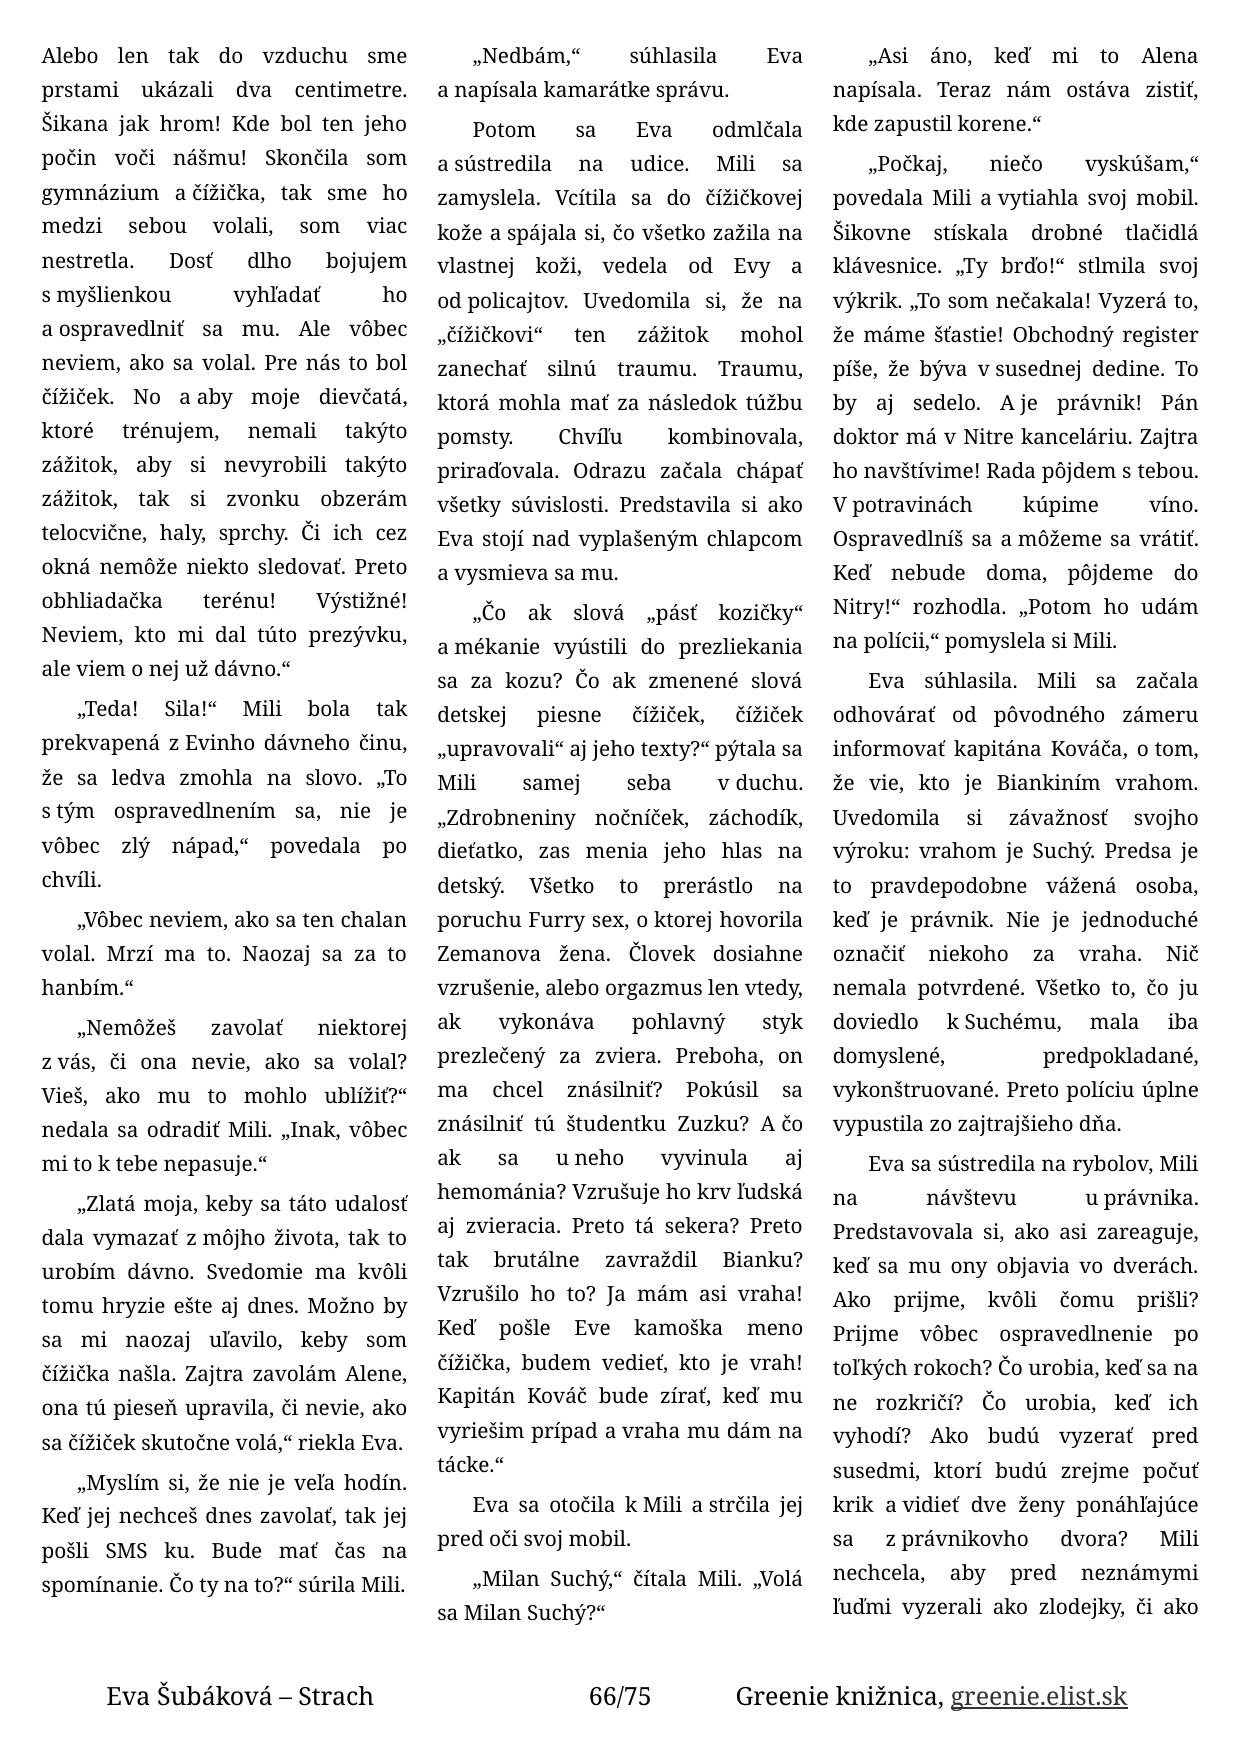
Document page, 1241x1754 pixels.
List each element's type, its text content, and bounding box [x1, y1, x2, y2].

text „Teda! Sila!“ Mili bola tak prekvapená z Evinho dávneho činu, že sa ledva zmohla na slovo. „To s tým ospravedlnením sa, nie je vôbec zlý nápad,“ povedala po chvíli. [41, 694, 408, 893]
text Eva sa sústredila na rybolov, Mili na návštevu u právnika. Predstavovala si, ako asi zareaguje, keď sa mu ony objavia vo dverách. Ako prijme, kvôli čomu prišli? Prijme vôbec ospravedlnenie po toľkých rokoch? Čo urobia, keď sa na ne rozkričí? Čo urobia, keď ich vyhodí? Ako budú vyzerať pred susedmi, ktorí budú zrejme počuť krik a vidieť dve ženy ponáhľajúce sa z právnikovho dvora? Mili nechcela, aby pred neznámymi ľuďmi vyzerali ako zlodejky, či ako [833, 1149, 1199, 1620]
text Eva súhlasila. Mili sa začala odhovárať od pôvodného zámeru informovať kapitána Kováča, o tom, že vie, kto je Biankiním vrahom. Uvedomila si závažnosť svojho výroku: vrahom je Suchý. Predsa je to pravdepodobne vážená osoba, keď je právnik. Nie je jednoduché označiť niekoho za vraha. Nič nemala potvrdené. Všetko to, čo ju doviedlo k Suchému, mala iba domyslené, predpokladané, vykonštruované. Preto políciu úplne vypustila zo zajtrajšieho dňa. [833, 666, 1199, 1138]
text „Myslím si, že nie je veľa hodín. Keď jej nechceš dnes zavolať, tak jej pošli SMS ku. Bude mať čas na spomínanie. Čo ty na to?“ súrila Mili. [41, 1468, 408, 1598]
text Potom sa Eva odmlčala a sústredila na udice. Mili sa zamyslela. Vcítila sa do čížičkovej kože a spájala si, čo všetko zažila na vlastnej koži, vedela od Evy a od policajtov. Uvedomila si, že na „čížičkovi“ ten zážitok mohol zanechať silnú traumu. Traumu, ktorá mohla mať za následok túžbu pomsty. Chvíľu kombinovala, priraďovala. Odrazu začala chápať všetky súvislosti. Predstavila si ako Eva stojí nad vyplašeným chlapcom a vysmieva sa mu. [437, 115, 803, 587]
text „Nemôžeš zavolať niektorej z vás, či ona nevie, ako sa volal? Vieš, ako mu to mohlo ublížiť?“ nedala sa odradiť Mili. „Inak, vôbec mi to k tebe nepasuje.“ [41, 1013, 408, 1178]
text „Vôbec neviem, ako sa ten chalan volal. Mrzí ma to. Naozaj sa za to hanbím.“ [41, 905, 408, 1001]
text „Milan Suchý,“ čítala Mili. „Volá sa Milan Suchý?“ [437, 1564, 803, 1626]
text „Asi áno, keď mi to Alena napísala. Teraz nám ostáva zistiť, kde zapustil korene.“ [833, 41, 1199, 138]
text „Čo ak slová „pásť kozičky“ a mékanie vyústili do prezliekania sa za kozu? Čo ak zmenené slová detskej piesne čížiček, čížiček „upravovali“ aj jeho texty?“ pýtala sa Mili samej seba v duchu. „Zdrobneniny nočníček, záchodík, dieťatko, zas menia jeho hlas na detský. Všetko to prerástlo na poruchu Furry sex, o ktorej hovorila Zemanova žena. Človek dosiahne vzrušenie, alebo orgazmus len vtedy, ak vykonáva pohlavný styk prezlečený za zviera. Preboha, on ma chcel znásilniť? Pokúsil sa znásilniť tú študentku Zuzku? A čo ak sa u neho vyvinula aj hemománia? Vzrušuje ho krv ľudská aj zvieracia. Preto tá sekera? Preto tak brutálne zavraždil Bianku? Vzrušilo ho to? Ja mám asi vraha! Keď pošle Eve kamoška meno čížička, budem vedieť, kto je vrah! Kapitán Kováč bude zírať, keď mu vyriešim prípad a vraha mu dám na tácke.“ [437, 598, 803, 1478]
text „Počkaj, niečo vyskúšam,“ povedala Mili a vytiahla svoj mobil. Šikovne stískala drobné tlačidlá klávesnice. „Ty brďo!“ stlmila svoj výkrik. „To som nečakala! Vyzerá to, že máme šťastie! Obchodný register píše, že býva v susednej dedine. To by aj sedelo. A je právnik! Pán doktor má v Nitre kanceláriu. Zajtra ho navštívime! Rada pôjdem s tebou. V potravinách kúpime víno. Ospravedlníš sa a môžeme sa vrátiť. Keď nebude doma, pôjdeme do Nitry!“ rozhodla. „Potom ho udám na polícii,“ pomyslela si Mili. [833, 149, 1199, 655]
text „Zlatá moja, keby sa táto udalosť dala vymazať z môjho života, tak to urobím dávno. Svedomie ma kvôli tomu hryzie ešte aj dnes. Možno by sa mi naozaj uľavilo, keby som čížička našla. Zajtra zavolám Alene, ona tú pieseň upravila, či nevie, ako sa čížiček skutočne volá,“ riekla Eva. [41, 1189, 408, 1456]
text Alebo len tak do vzduchu sme prstami ukázali dva centimetre. Šikana jak hrom! Kde bol ten jeho počin voči nášmu! Skončila som gymnázium a čížička, tak sme ho medzi sebou volali, som viac nestretla. Dosť dlho bojujem s myšlienkou vyhľadať ho a ospravedlniť sa mu. Ale vôbec neviem, ako sa volal. Pre nás to bol čížiček. No a aby moje dievčatá, ktoré trénujem, nemali takýto zážitok, aby si nevyrobili takýto zážitok, tak si zvonku obzerám telocvične, haly, sprchy. Či ich cez okná nemôže niekto sledovať. Preto obhliadačka terénu! Výstižné! Neviem, kto mi dal túto prezývku, ale viem o nej už dávno.“ [41, 41, 408, 683]
text „Nedbám,“ súhlasila Eva a napísala kamarátke správu. [437, 41, 803, 104]
text Eva sa otočila k Mili a strčila jej pred oči svoj mobil. [437, 1490, 803, 1552]
